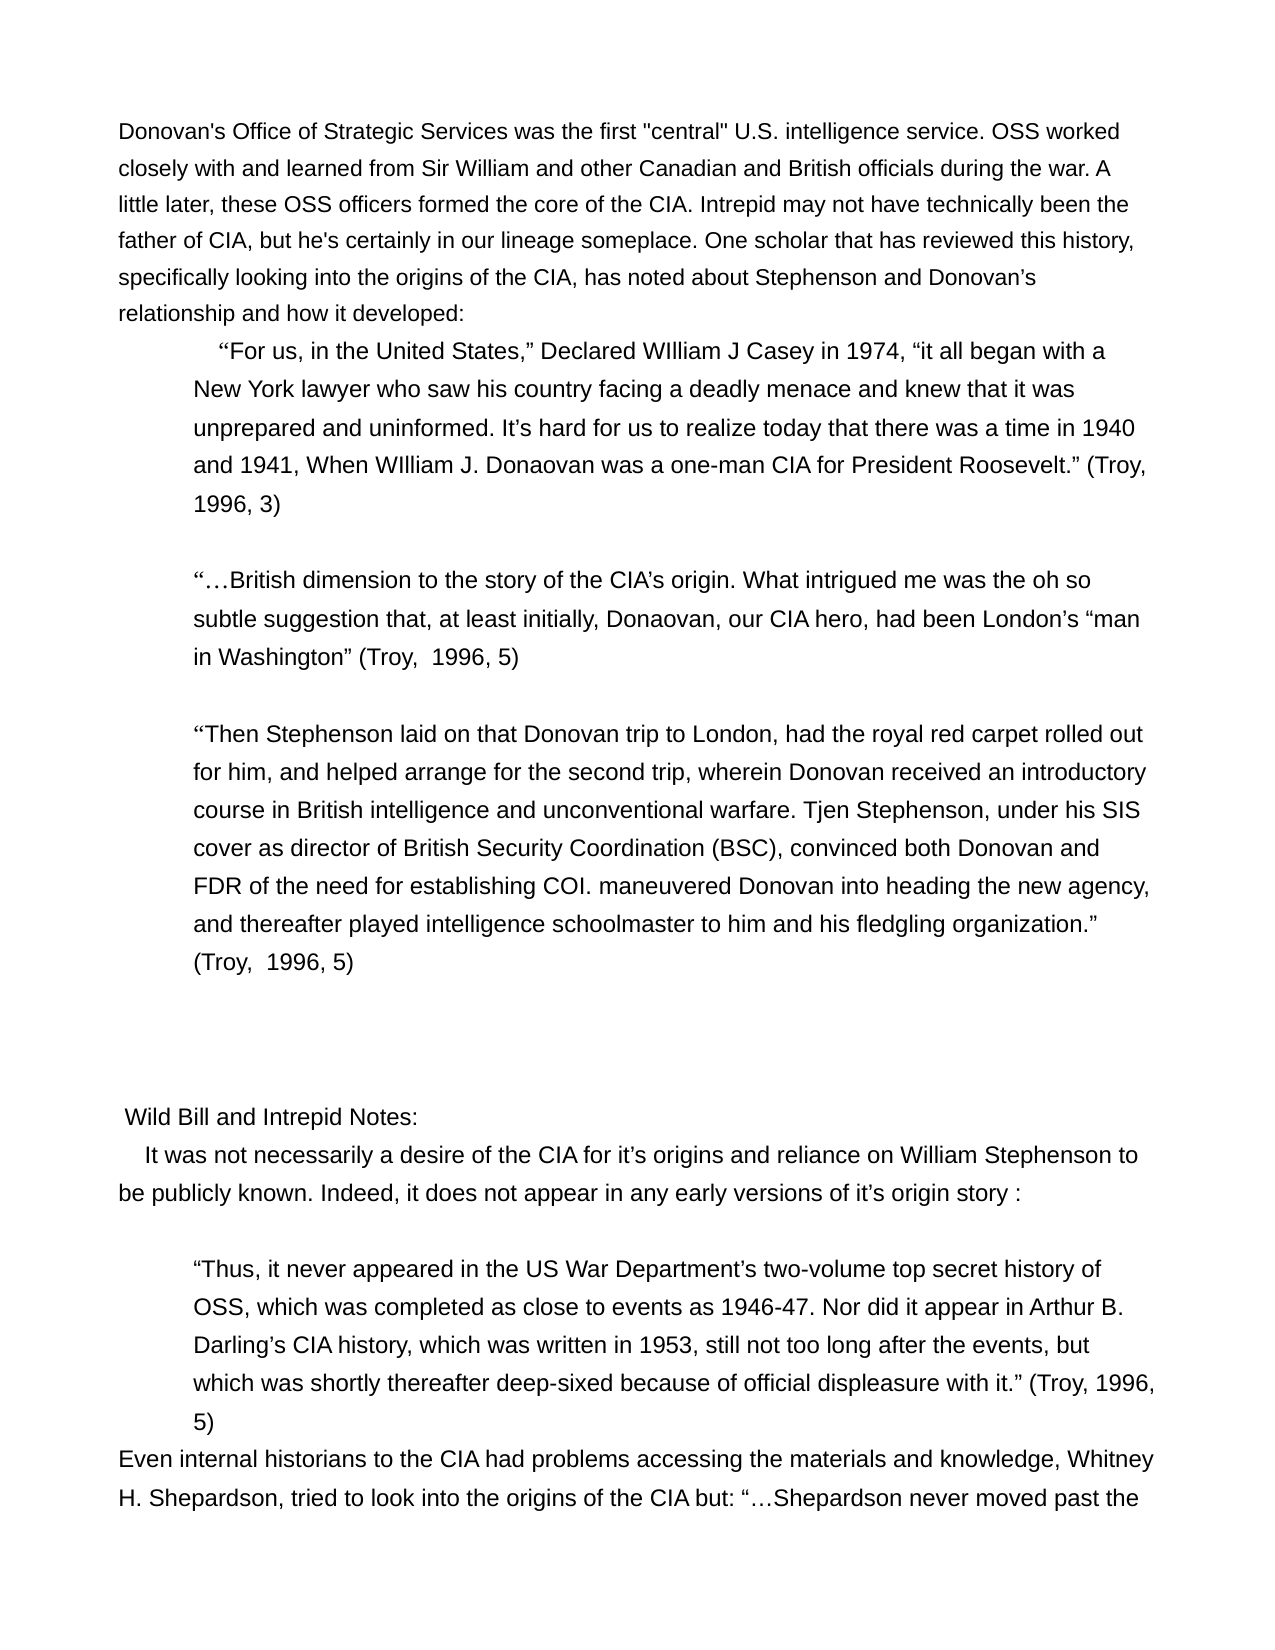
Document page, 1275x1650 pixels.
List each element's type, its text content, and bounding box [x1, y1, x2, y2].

text “Thus, it never appeared in the US War Department’s two-volume top secret history of OSS, which was completed as close to events as 1946-47. Nor did it appear in Arthur B. Darling’s CIA history, which was written in 1953, still not too long after the events, but which was shortly thereafter deep-sixed because of official displeasure with it.” (Troy, 1996, 5) [193, 1255, 1157, 1435]
text Even internal historians to the CIA had problems accessing the materials and knowledge, Whitney H. Shepardson, tried to look into the origins of the CIA but: “…Shepardson never moved past the [118, 1445, 1157, 1511]
text “Then Stephenson laid on that Donovan trip to London, had the royal red carpet rolled out for him, and helped arrange for the second trip, wherein Donovan received an introductory course in British intelligence and unconventional warfare. Tjen Stephenson, under his SIS cover as director of British Security Coordination (BSC), convinced both Donovan and FDR of the need for establishing COI. maneuvered Donovan into heading the new agency, and thereafter played intelligence schoolmaster to him and his fledgling organization.” (Troy, 1996, 5) [193, 719, 1157, 976]
text Wild Bill and Intrepid Notes: [118, 1102, 1157, 1130]
text Donovan's Office of Strategic Services was the first "central" U.S. intelligence service. OSS worked closely with and learned from Sir William and other Canadian and British officials during the war. A little later, these OSS officers formed the core of the CIA. Intrepid may not have technically been the father of CIA, but he's certainly in our lineage someplace. One scholar that has reviewed this history, specifically looking into the origins of the CIA, has noted about Stephenson and Donovan’s relationship and how it developed: [118, 118, 1157, 326]
text “…British dimension to the story of the CIA’s origin. What intrigued me was the oh so subtle suggestion that, at least initially, Donaovan, our CIA hero, had been London’s “man in Washington” (Troy, 1996, 5) [193, 566, 1157, 670]
text “For us, in the United States,” Declared WIlliam J Casey in 1974, “it all began with a New York lawyer who saw his country facing a deadly menace and knew that it was unprepared and uninformed. It’s hard for us to realize today that there was a time in 1940 and 1941, When WIlliam J. Donaovan was a one-man CIA for President Roosevelt.” (Troy, 1996, 3) [193, 336, 1157, 517]
text It was not necessarily a desire of the CIA for it’s origins and reliance on William Stephenson to be publicly known. Indeed, it does not appear in any early versions of it’s origin story : [118, 1141, 1157, 1207]
